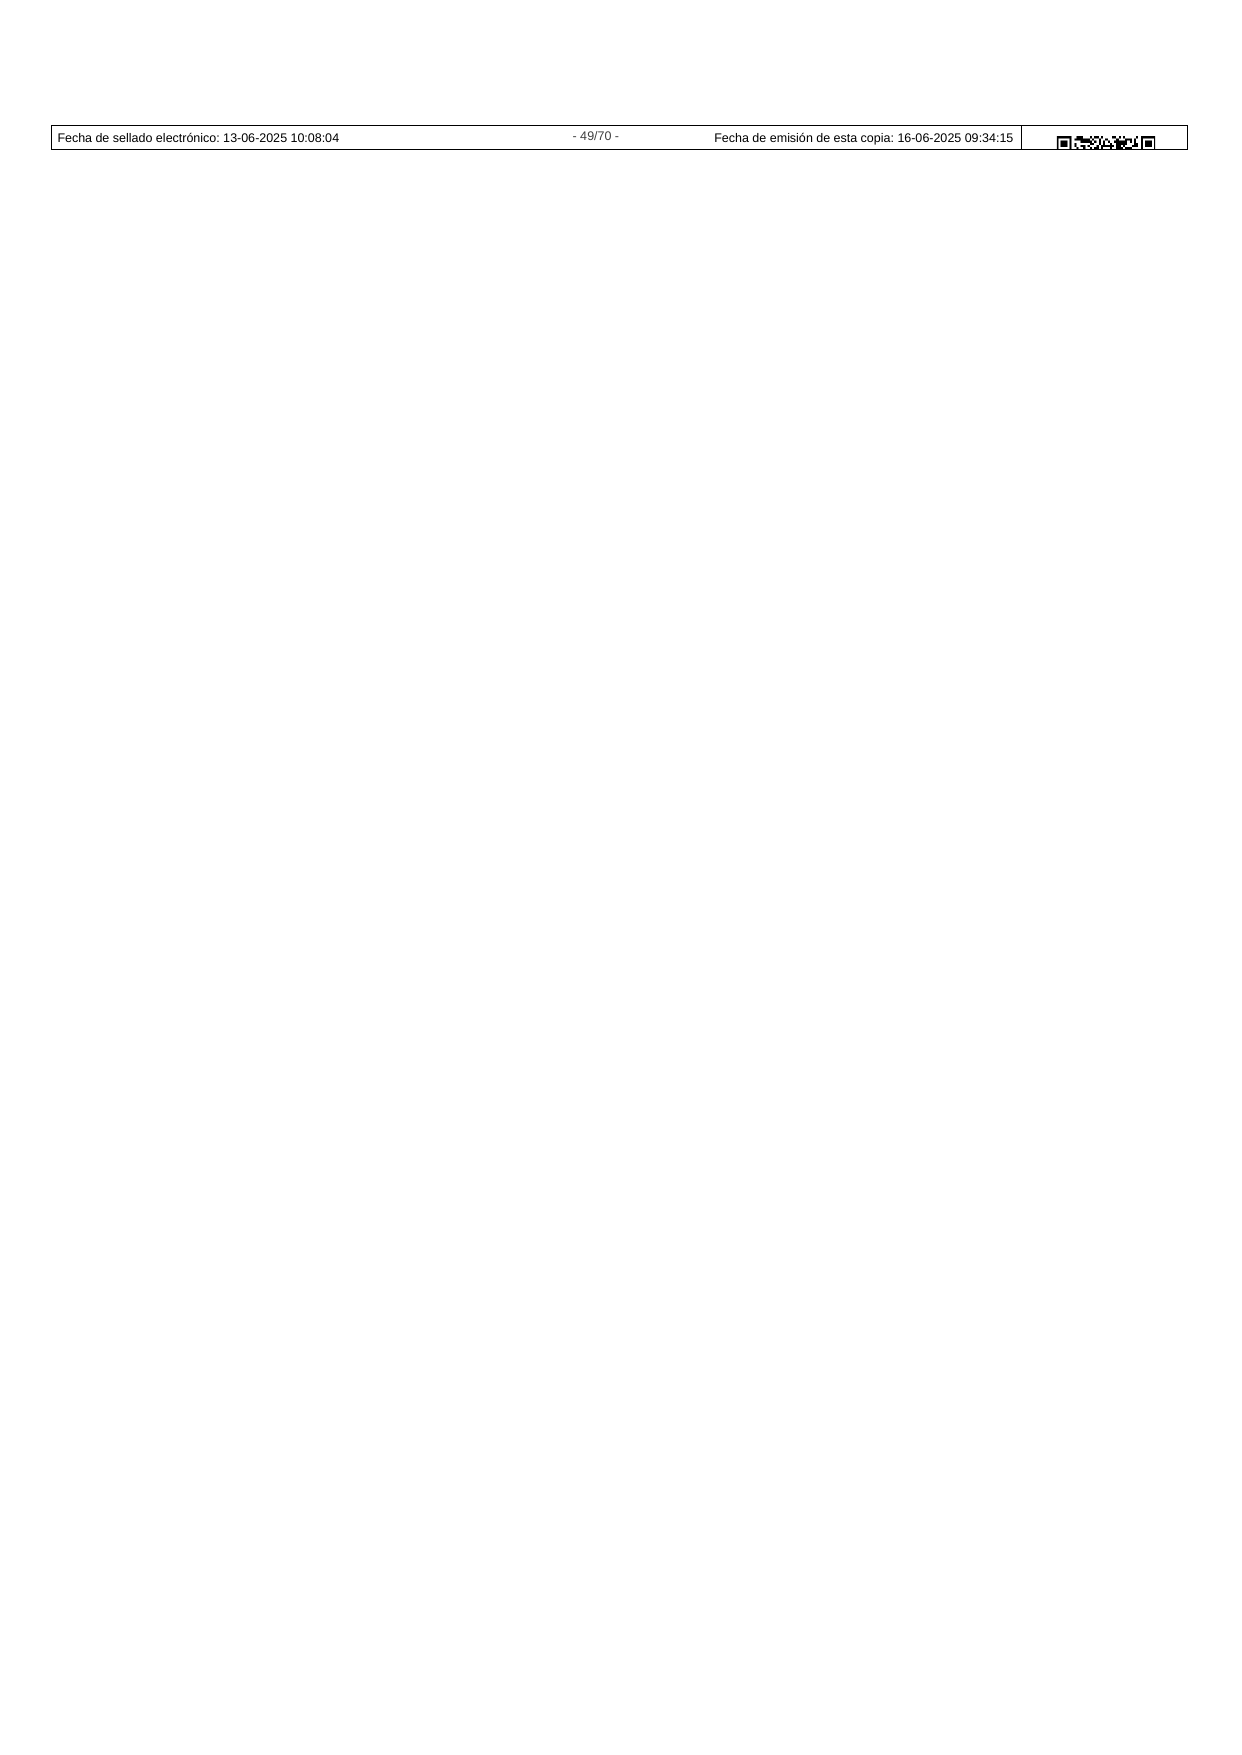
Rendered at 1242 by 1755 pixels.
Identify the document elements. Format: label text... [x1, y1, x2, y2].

table_cell Fecha de sellado electrónico: 13-06-2025 10:08:04 - 49/70 - Fecha de emisión de esta copia: 16-06-2025 09:34:15 [52, 126, 1021, 148]
table_header [1022, 126, 1187, 148]
